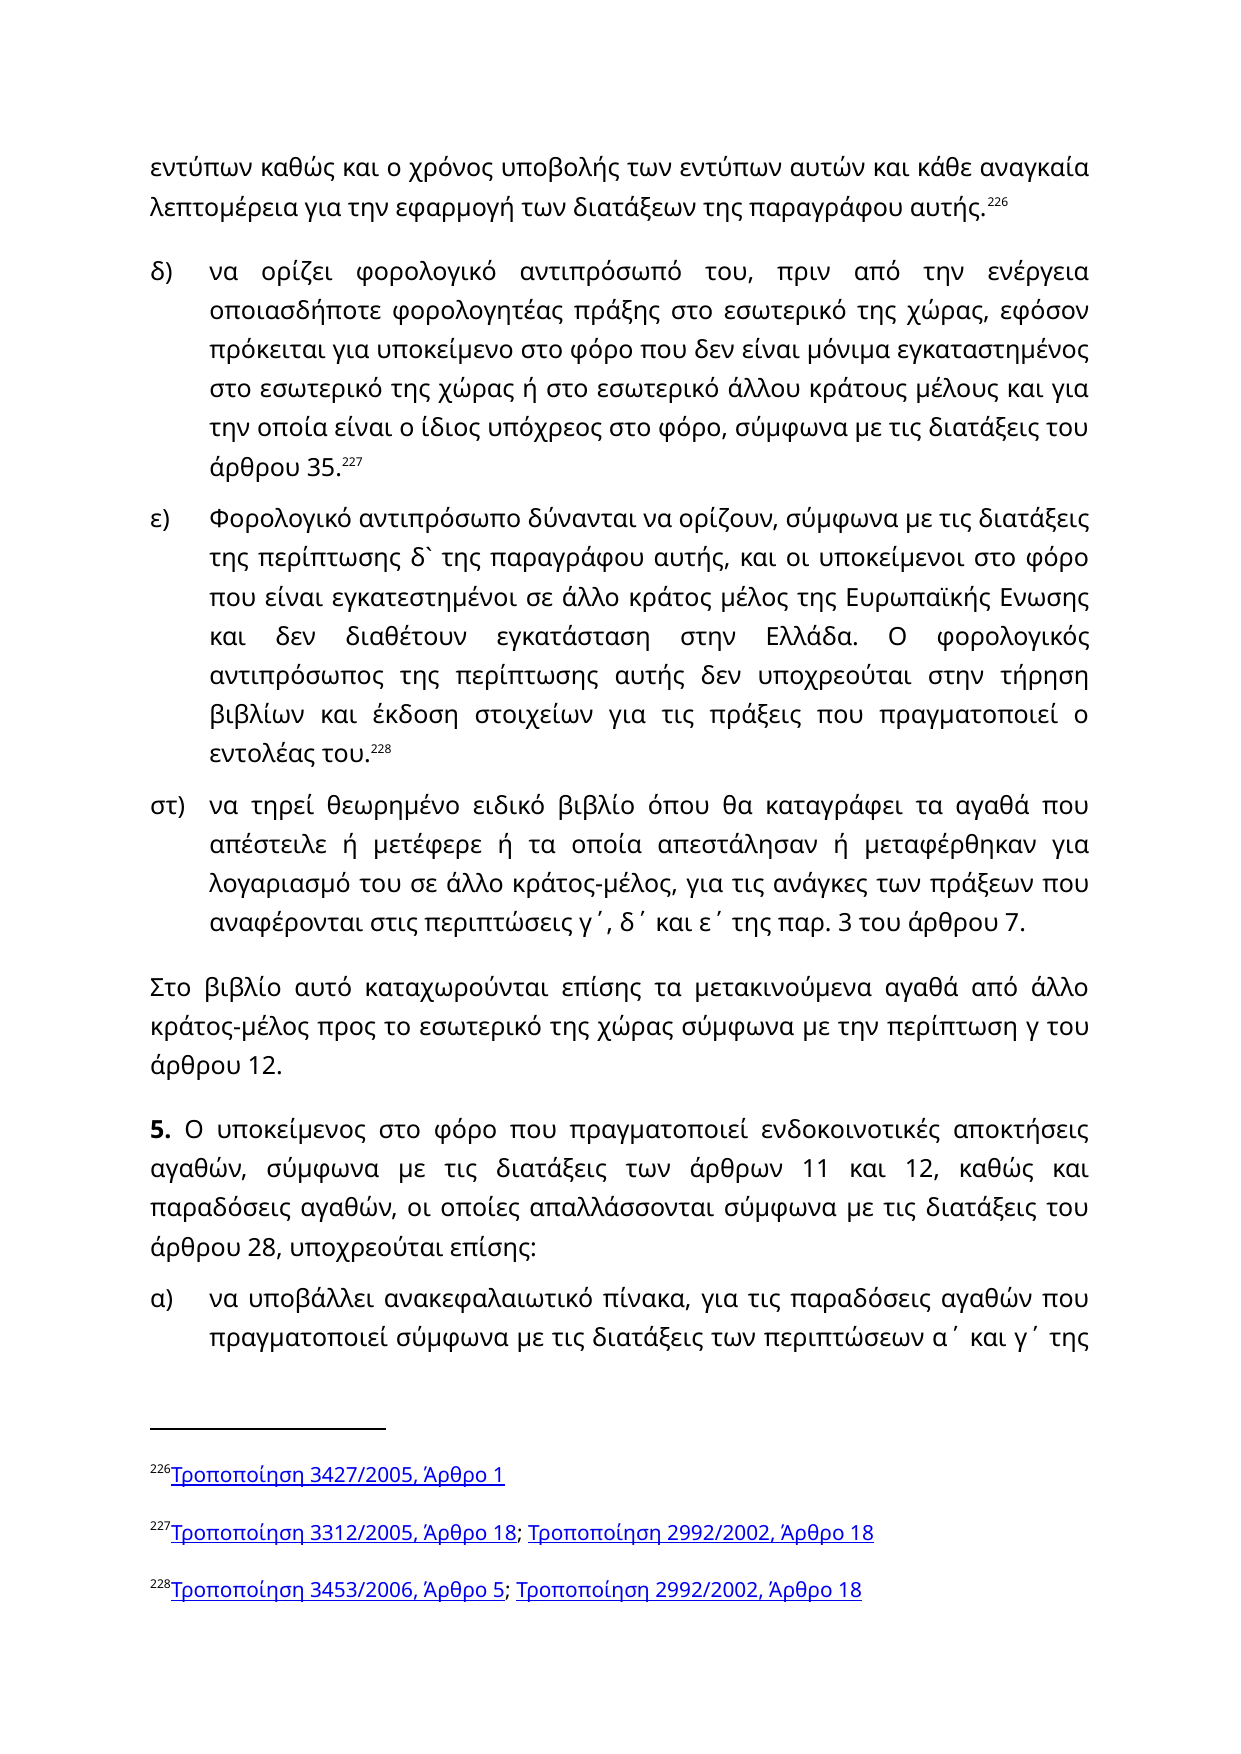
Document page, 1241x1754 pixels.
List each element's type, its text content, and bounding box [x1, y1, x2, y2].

text 5. Ο υποκείμενος στο φόρο που πραγματοποιεί ενδοκοινοτικές αποκτήσεις αγαθών, σύμφωνα με τις διατάξεις των άρθρων 11 και 12, καθώς και παραδόσεις αγαθών, οι οποίες απαλλάσσονται σύμφωνα με τις διατάξεις του άρθρου 28, υποχρεούται επίσης: [150, 1112, 1090, 1263]
list ε) Φορολογικό αντιπρόσωπο δύνανται να ορίζουν, σύμφωνα με τις διατάξεις της περίπτωσης δ` της παραγράφου αυτής, και οι υποκείμενοι στο φόρο που είναι εγκατεστημένοι σε άλλο κράτος μέλος της Ευρωπαϊκής Ενωσης και δεν διαθέτουν εγκατάσταση στην Ελλάδα. Ο φορολογικός αντιπρόσωπος της περίπτωσης αυτής δεν υποχρεούται στην τήρηση βιβλίων και έκδοση στοιχείων για τις πράξεις που πραγματοποιεί ο εντολέας του. [150, 501, 1090, 770]
text εντύπων καθώς και ο χρόνος υποβολής των εντύπων αυτών και κάθε αναγκαία λεπτομέρεια για την εφαρμογή των διατάξεων της παραγράφου αυτής. [150, 150, 1090, 223]
list α) να υποβάλλει ανακεφαλαιωτικό πίνακα, για τις παραδόσεις αγαθών που πραγματοποιεί σύμφωνα με τις διατάξεις των περιπτώσεων α΄ και γ΄ της [150, 1281, 1090, 1354]
text Τροποποίηση 3312/2005, Άρθρο 18; Τροποποίηση 2992/2002, Άρθρο 18 [150, 1518, 1090, 1546]
list στ) να τηρεί θεωρημένο ειδικό βιβλίο όπου θα καταγράφει τα αγαθά που απέστειλε ή μετέφερε ή τα οποία απεστάλησαν ή μεταφέρθηκαν για λογαριασμό του σε άλλο κράτος-μέλος, για τις ανάγκες των πράξεων που αναφέρονται στις περιπτώσεις γ΄, δ΄ και ε΄ της παρ. 3 του άρθρου 7. [150, 787, 1090, 939]
list δ) να ορίζει φορολογικό αντιπρόσωπό του, πριν από την ενέργεια οποιασδήποτε φορολογητέας πράξης στο εσωτερικό της χώρας, εφόσον πρόκειται για υποκείμενο στο φόρο που δεν είναι μόνιμα εγκαταστημένος στο εσωτερικό της χώρας ή στο εσωτερικό άλλου κράτους μέλους και για την οποία είναι ο ίδιος υπόχρεος στο φόρο, σύμφωνα με τις διατάξεις του άρθρου 35. [150, 253, 1090, 483]
text Στο βιβλίο αυτό καταχωρούνται επίσης τα μετακινούμενα αγαθά από άλλο κράτος-μέλος προς το εσωτερικό της χώρας σύμφωνα με την περίπτωση γ του άρθρου 12. [150, 969, 1090, 1082]
text Τροποποίηση 3453/2006, Άρθρο 5; Τροποποίηση 2992/2002, Άρθρο 18 [150, 1576, 1090, 1604]
text Τροποποίηση 3427/2005, Άρθρο 1 [150, 1460, 1090, 1489]
